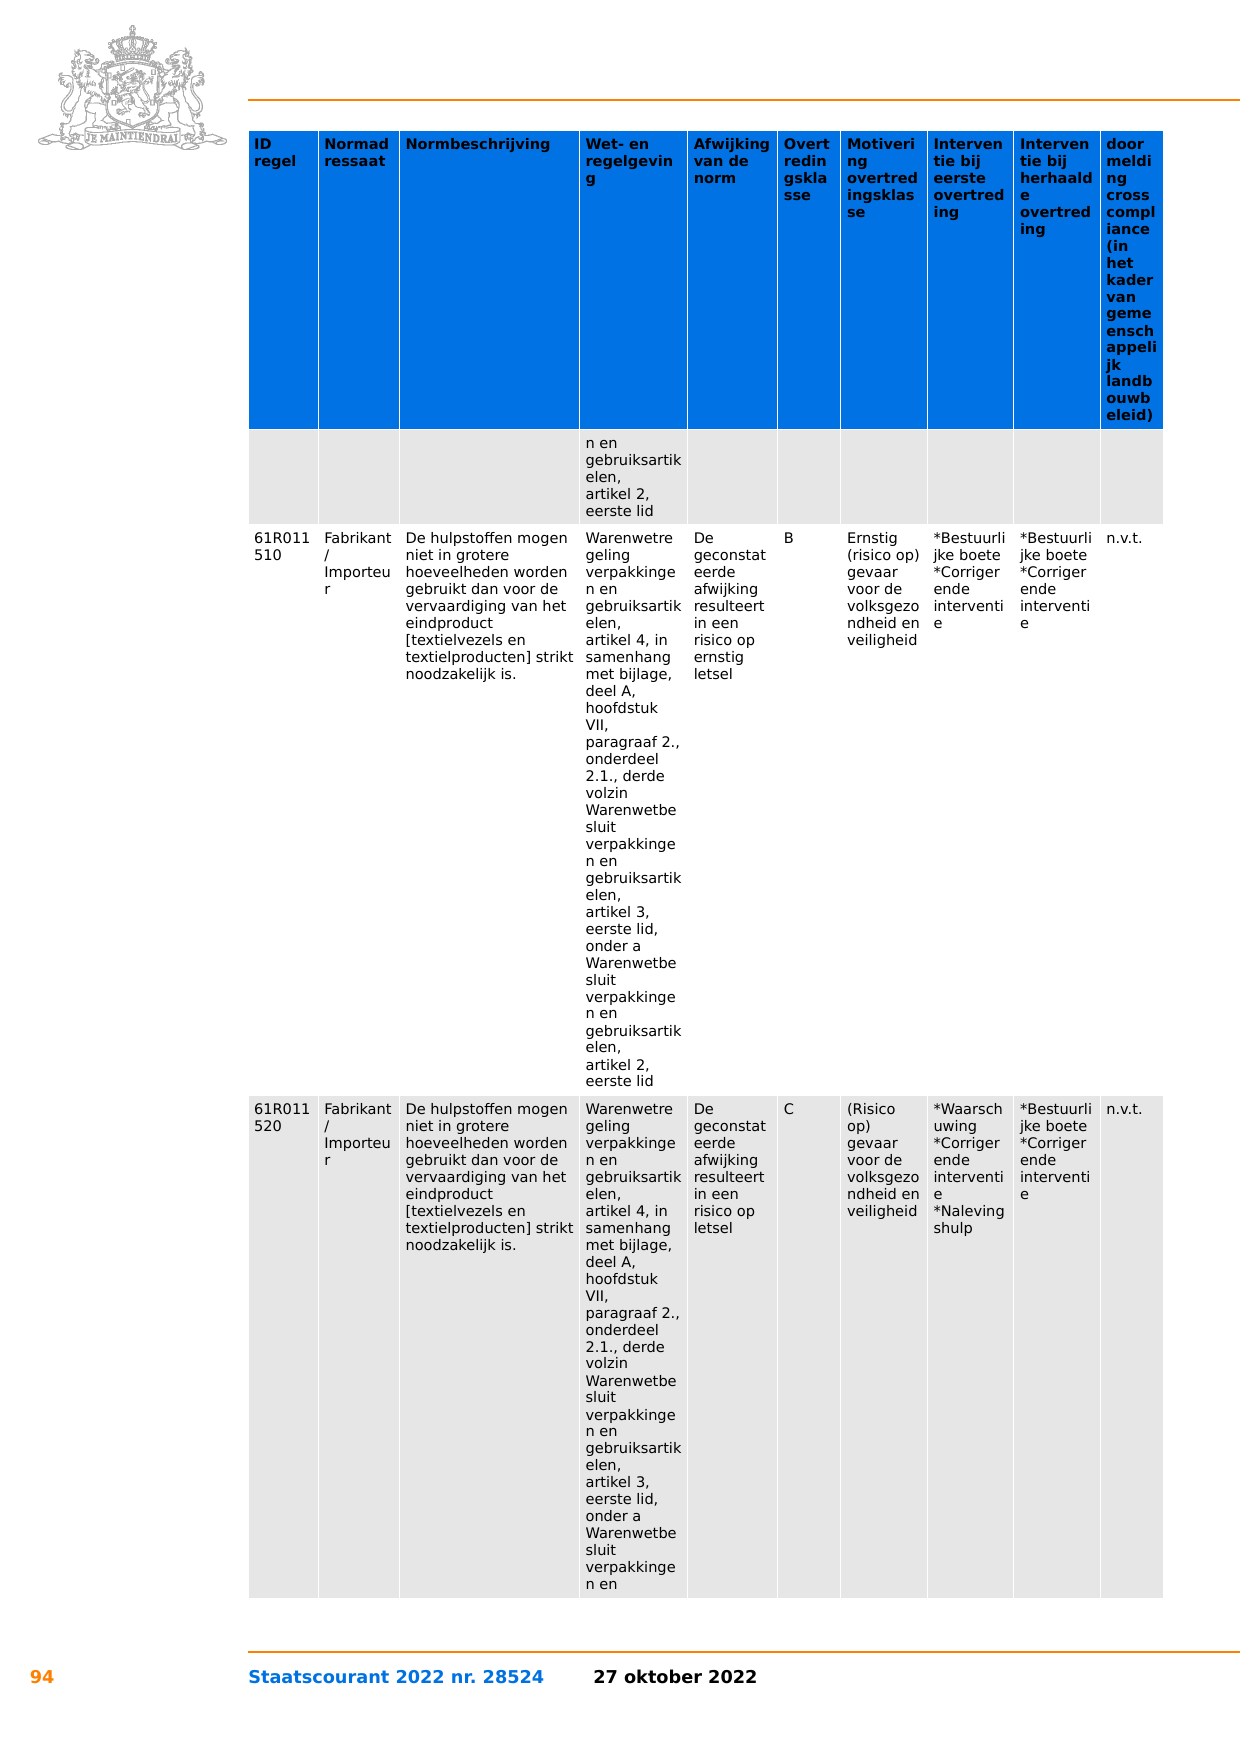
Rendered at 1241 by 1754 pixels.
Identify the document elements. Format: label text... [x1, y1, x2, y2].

table_header Afwijking van de norm [688, 131, 777, 429]
table_cell 61R011520 [249, 1096, 318, 1598]
picture [38, 25, 227, 150]
table_cell Ernstig (risico op) gevaar voor de volksgezondheid en veiligheid [841, 525, 927, 1095]
table_cell De hulpstoffen mogen niet in grotere hoeveelheden worden gebruikt dan voor de vervaardiging van het eindproduct [textielvezels en textielproducten] strikt noodzakelijk is. [400, 1096, 579, 1598]
table_cell *Bestuurlijke boete *Corrigerende interventie [928, 525, 1013, 1095]
table_header ID regel [249, 131, 318, 429]
table_cell 61R011510 [249, 525, 318, 1095]
table_cell [688, 430, 777, 524]
table_header Motivering overtredingsklasse [841, 131, 927, 429]
table_header Overtredingsklasse [778, 131, 840, 429]
table_cell De hulpstoffen mogen niet in grotere hoeveelheden worden gebruikt dan voor de vervaardiging van het eindproduct [textielvezels en textielproducten] strikt noodzakelijk is. [400, 525, 579, 1095]
table_header Wet- en regelgeving [580, 131, 687, 429]
table_cell Fabrikant / Importeur [319, 525, 399, 1095]
table_cell n.v.t. [1101, 525, 1163, 1095]
table_cell De geconstateerde afwijking resulteert in een risico op ernstig letsel [688, 525, 777, 1095]
table_cell [841, 430, 927, 524]
table_cell C [778, 1096, 840, 1598]
table_cell n en gebruiksartikelen, artikel 2, eerste lid [580, 430, 687, 524]
table_cell *Waarschuwing *Corrigerende interventie *Nalevingshulp [928, 1096, 1013, 1598]
table_cell [778, 430, 840, 524]
table_cell Warenwetregeling verpakkingen en gebruiksartikelen, artikel 4, in samenhang met bijlage, deel A, hoofdstuk VII, paragraaf 2., onderdeel 2.1., derde volzin Warenwetbesluit verpakkingen en gebruiksartikelen, artikel 3, eerste lid, onder a Warenwetbesluit verpakkingen en [580, 1096, 687, 1598]
table_cell B [778, 525, 840, 1095]
table_cell [400, 430, 579, 524]
table_cell (Risico op) gevaar voor de volksgezondheid en veiligheid [841, 1096, 927, 1598]
table_cell Warenwetregeling verpakkingen en gebruiksartikelen, artikel 4, in samenhang met bijlage, deel A, hoofdstuk VII, paragraaf 2., onderdeel 2.1., derde volzin Warenwetbesluit verpakkingen en gebruiksartikelen, artikel 3, eerste lid, onder a Warenwetbesluit verpakkingen en gebruiksartikelen, artikel 2, eerste lid [580, 525, 687, 1095]
table_cell *Bestuurlijke boete *Corrigerende interventie [1014, 1096, 1100, 1598]
table_cell [1014, 430, 1100, 524]
table_header Interventie bij eerste overtreding [928, 131, 1013, 429]
table_cell [319, 430, 399, 524]
table_cell [928, 430, 1013, 524]
table_cell [249, 430, 318, 524]
table_cell *Bestuurlijke boete *Corrigerende interventie [1014, 525, 1100, 1095]
table_header Normbeschrijving [400, 131, 579, 429]
table_cell De geconstateerde afwijking resulteert in een risico op letsel [688, 1096, 777, 1598]
table_cell n.v.t. [1101, 1096, 1163, 1598]
table_header Normadressaat [319, 131, 399, 429]
table_cell [1101, 430, 1163, 524]
table_cell Fabrikant / Importeur [319, 1096, 399, 1598]
table_header doormelding cross compliance (in het kader van gemeenschappelijk landbouwbeleid) [1101, 131, 1163, 429]
table_header Interventie bij herhaalde overtreding [1014, 131, 1100, 429]
